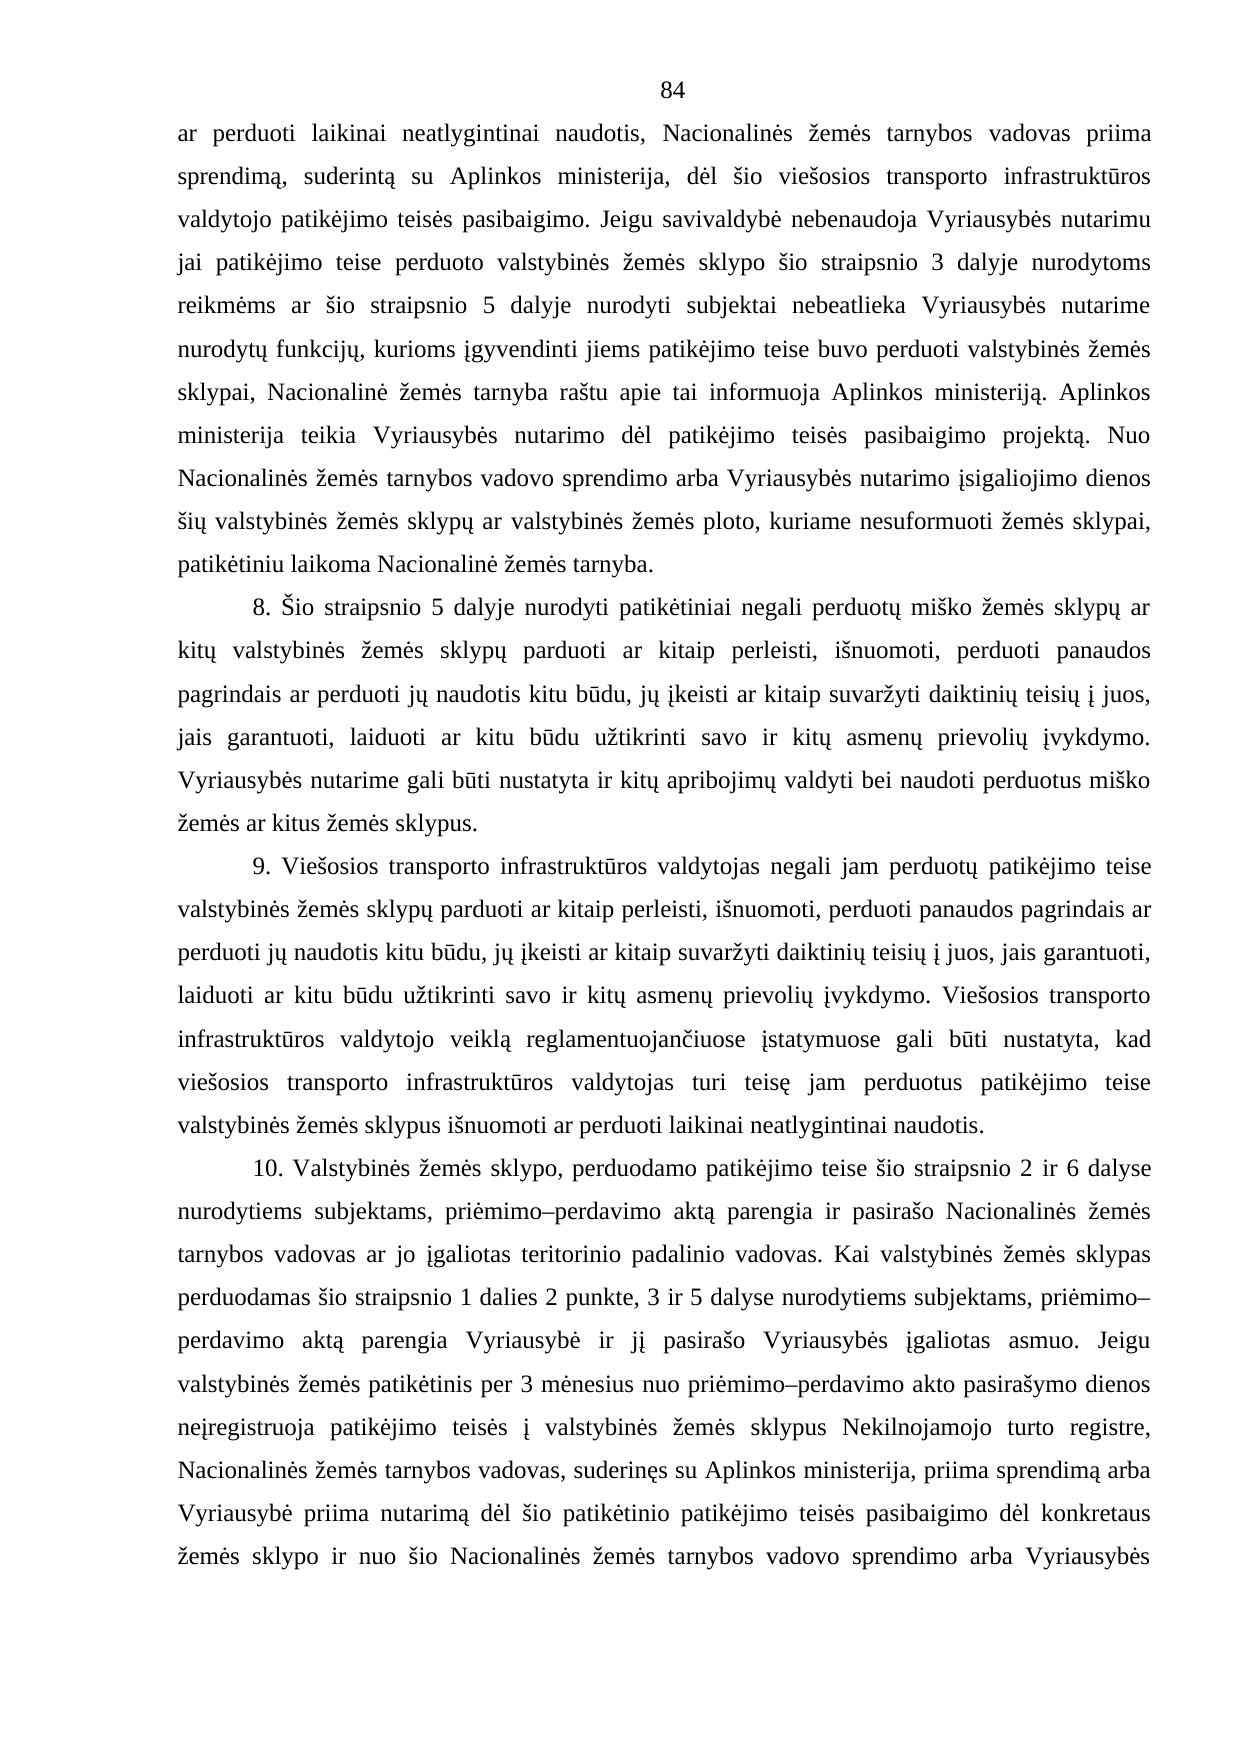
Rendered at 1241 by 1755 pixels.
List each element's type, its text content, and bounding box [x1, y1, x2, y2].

text 10. Valstybinės žemės sklypo, perduodamo patikėjimo teise šio straipsnio 2 ir 6 dalyse nurodytiems subjektams, priėmimo–perdavimo aktą parengia ir pasirašo Nacionalinės žemės tarnybos vadovas ar jo įgaliotas teritorinio padalinio vadovas. Kai valstybinės žemės sklypas perduodamas šio straipsnio 1 dalies 2 punkte, 3 ir 5 dalyse nurodytiems subjektams, priėmimo–perdavimo aktą parengia Vyriausybė ir jį pasirašo Vyriausybės įgaliotas asmuo. Jeigu valstybinės žemės patikėtinis per 3 mėnesius nuo priėmimo–perdavimo akto pasirašymo dienos neįregistruoja patikėjimo teisės į valstybinės žemės sklypus Nekilnojamojo turto registre, Nacionalinės žemės tarnybos vadovas, suderinęs su Aplinkos ministerija, priima sprendimą arba Vyriausybė priima nutarimą dėl šio patikėtinio patikėjimo teisės pasibaigimo dėl konkretaus žemės sklypo ir nuo šio Nacionalinės žemės tarnybos vadovo sprendimo arba Vyriausybės [177, 1153, 1152, 1570]
text ar perduoti laikinai neatlygintinai naudotis, Nacionalinės žemės tarnybos vadovas priima sprendimą, suderintą su Aplinkos ministerija, dėl šio viešosios transporto infrastruktūros valdytojo patikėjimo teisės pasibaigimo. Jeigu savivaldybė nebenaudoja Vyriausybės nutarimu jai patikėjimo teise perduoto valstybinės žemės sklypo šio straipsnio 3 dalyje nurodytoms reikmėms ar šio straipsnio 5 dalyje nurodyti subjektai nebeatlieka Vyriausybės nutarime nurodytų funkcijų, kurioms įgyvendinti jiems patikėjimo teise buvo perduoti valstybinės žemės sklypai, Nacionalinė žemės tarnyba raštu apie tai informuoja Aplinkos ministeriją. Aplinkos ministerija teikia Vyriausybės nutarimo dėl patikėjimo teisės pasibaigimo projektą. Nuo Nacionalinės žemės tarnybos vadovo sprendimo arba Vyriausybės nutarimo įsigaliojimo dienos šių valstybinės žemės sklypų ar valstybinės žemės ploto, kuriame nesuformuoti žemės sklypai, patikėtiniu laikoma Nacionalinė žemės tarnyba. [177, 118, 1152, 578]
text 8. Šio straipsnio 5 dalyje nurodyti patikėtiniai negali perduotų miško žemės sklypų ar kitų valstybinės žemės sklypų parduoti ar kitaip perleisti, išnuomoti, perduoti panaudos pagrindais ar perduoti jų naudotis kitu būdu, jų įkeisti ar kitaip suvaržyti daiktinių teisių į juos, jais garantuoti, laiduoti ar kitu būdu užtikrinti savo ir kitų asmenų prievolių įvykdymo. Vyriausybės nutarime gali būti nustatyta ir kitų apribojimų valdyti bei naudoti perduotus miško žemės ar kitus žemės sklypus. [177, 592, 1152, 837]
text 9. Viešosios transporto infrastruktūros valdytojas negali jam perduotų patikėjimo teise valstybinės žemės sklypų parduoti ar kitaip perleisti, išnuomoti, perduoti panaudos pagrindais ar perduoti jų naudotis kitu būdu, jų įkeisti ar kitaip suvaržyti daiktinių teisių į juos, jais garantuoti, laiduoti ar kitu būdu užtikrinti savo ir kitų asmenų prievolių įvykdymo. Viešosios transporto infrastruktūros valdytojo veiklą reglamentuojančiuose įstatymuose gali būti nustatyta, kad viešosios transporto infrastruktūros valdytojas turi teisę jam perduotus patikėjimo teise valstybinės žemės sklypus išnuomoti ar perduoti laikinai neatlygintinai naudotis. [177, 851, 1152, 1139]
